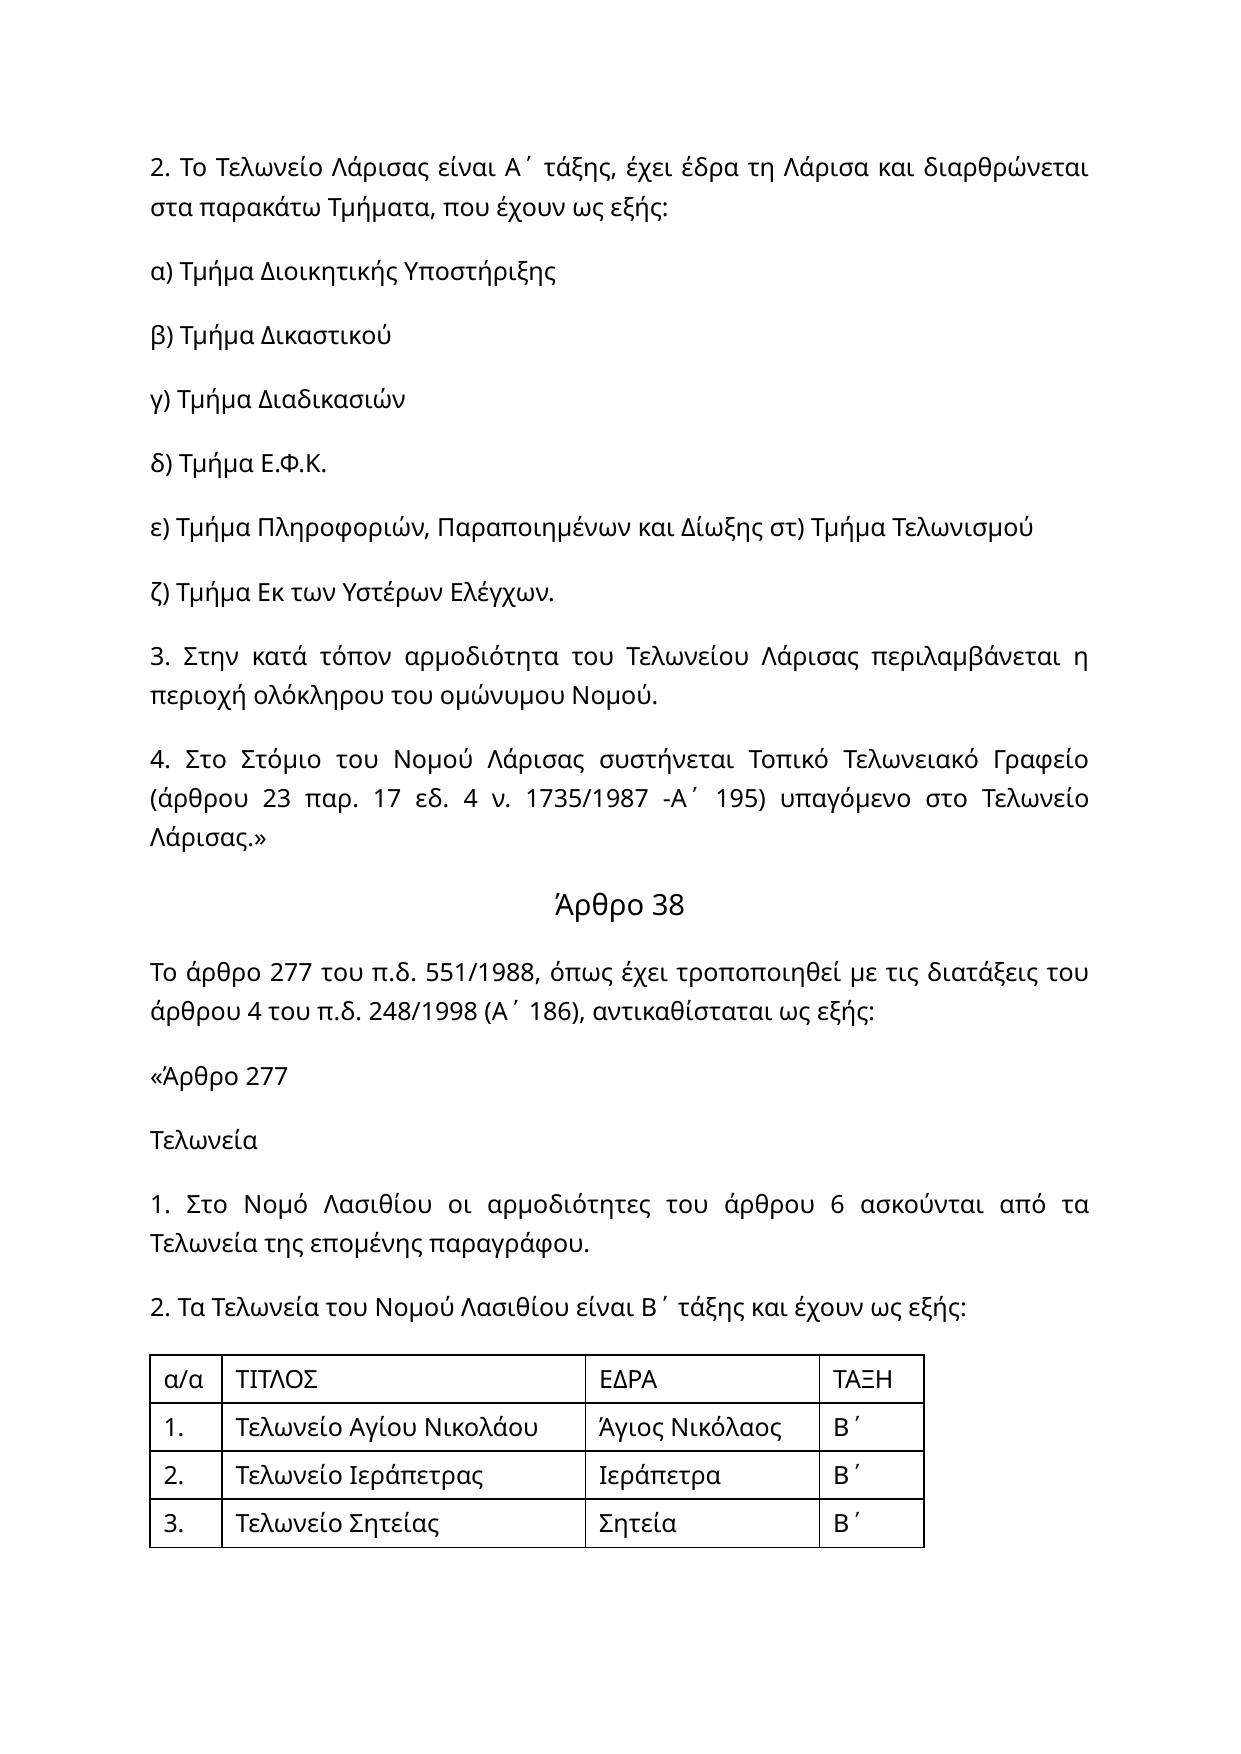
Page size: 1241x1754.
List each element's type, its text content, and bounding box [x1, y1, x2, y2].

table_cell Β΄ [820, 1452, 923, 1498]
table_header ΕΔΡΑ [586, 1356, 819, 1402]
table_cell Τελωνείο Σητείας [223, 1500, 585, 1546]
text 1. Στο Νομό Λασιθίου οι αρμοδιότητες του άρθρου 6 ασκούνται από τα Τελωνεία της επομένης παραγράφου. [150, 1186, 1090, 1260]
table_cell Β΄ [820, 1404, 923, 1450]
subtitle Άρθρο 38 [150, 884, 1090, 924]
text ζ) Τμήμα Εκ των Υστέρων Ελέγχων. [150, 574, 1090, 608]
table_cell 2. [151, 1452, 221, 1498]
text Τελωνεία [150, 1122, 1090, 1156]
text 4. Στο Στόμιο του Νομού Λάρισας συστήνεται Τοπικό Τελωνειακό Γραφείο (άρθρου 23 παρ. 17 εδ. 4 ν. 1735/1987 -Α΄ 195) υπαγόμενο στο Τελωνείο Λάρισας.» [150, 742, 1090, 854]
table_cell Β΄ [820, 1500, 923, 1546]
table_cell Ιεράπετρα [586, 1452, 819, 1498]
table_cell 3. [151, 1500, 221, 1546]
text «Άρθρο 277 [150, 1058, 1090, 1092]
text 3. Στην κατά τόπον αρμοδιότητα του Τελωνείου Λάρισας περιλαμβάνεται η περιοχή ολόκληρου του ομώνυμου Νομού. [150, 638, 1090, 712]
table_header ΤΑΞΗ [820, 1356, 923, 1402]
table_cell 1. [151, 1404, 221, 1450]
text β) Τμήμα Δικαστικού [150, 317, 1090, 352]
text 2. Το Τελωνείο Λάρισας είναι Α΄ τάξης, έχει έδρα τη Λάρισα και διαρθρώνεται στα παρακάτω Τμήματα, που έχουν ως εξής: [150, 150, 1090, 223]
table_header ΤΙΤΛΟΣ [223, 1356, 585, 1402]
text γ) Τμήμα Διαδικασιών [150, 382, 1090, 416]
text δ) Τμήμα Ε.Φ.Κ. [150, 446, 1090, 480]
table_cell Άγιος Νικόλαος [586, 1404, 819, 1450]
text 2. Τα Τελωνεία του Νομού Λασιθίου είναι Β΄ τάξης και έχουν ως εξής: [150, 1290, 1090, 1324]
table_cell Τελωνείο Ιεράπετρας [223, 1452, 585, 1498]
table_cell Σητεία [586, 1500, 819, 1546]
table_header α/α [151, 1356, 221, 1402]
text α) Τμήμα Διοικητικής Υποστήριξης [150, 253, 1090, 287]
table_cell Τελωνείο Αγίου Νικολάου [223, 1404, 585, 1450]
text Το άρθρο 277 του π.δ. 551/1988, όπως έχει τροποποιηθεί με τις διατάξεις του άρθρου 4 του π.δ. 248/1998 (Α΄ 186), αντικαθίσταται ως εξής: [150, 955, 1090, 1028]
text ε) Τμήμα Πληροφοριών, Παραποιημένων και Δίωξης στ) Τμήμα Τελωνισμού [150, 510, 1090, 544]
